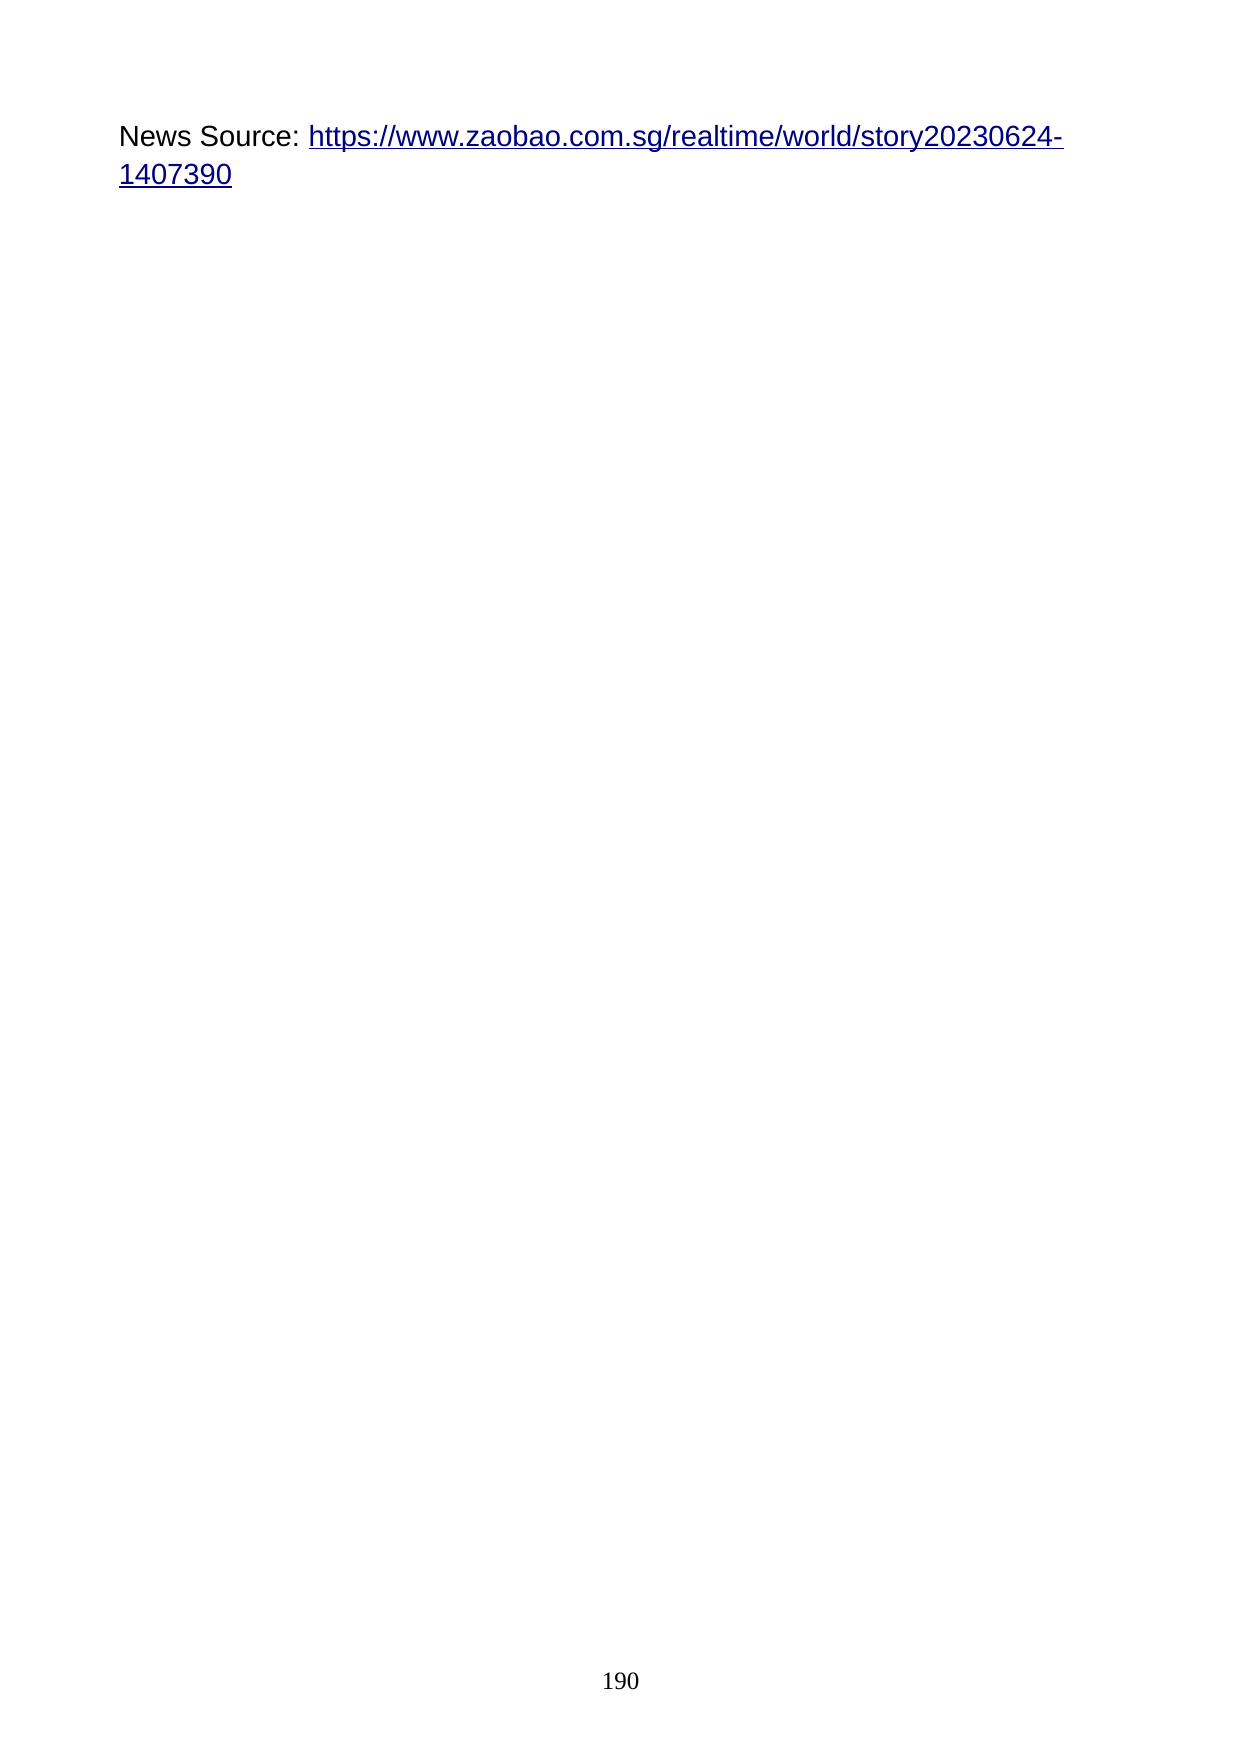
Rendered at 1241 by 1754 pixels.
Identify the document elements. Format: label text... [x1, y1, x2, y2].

text News Source: https://www.zaobao.com.sg/realtime/world/story20230624-1407390 [118, 118, 1122, 191]
